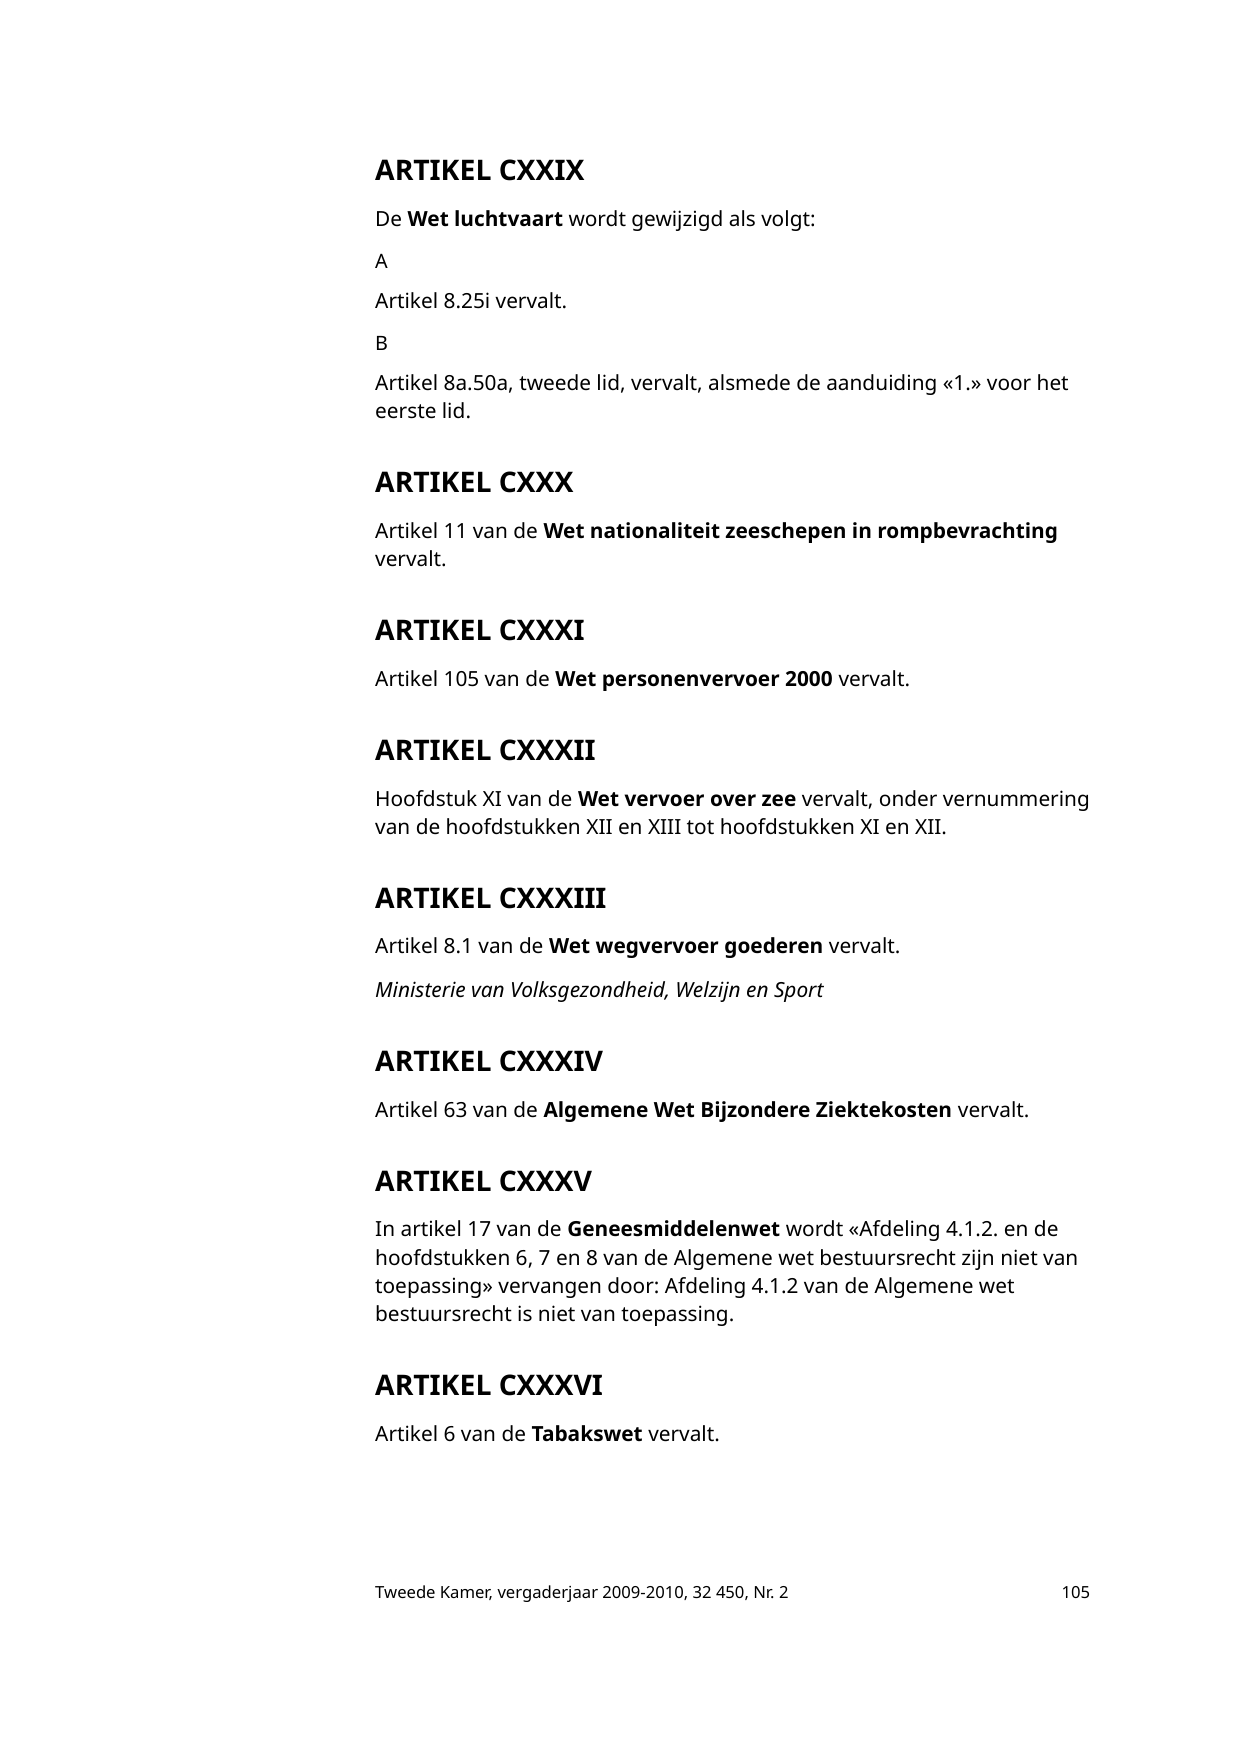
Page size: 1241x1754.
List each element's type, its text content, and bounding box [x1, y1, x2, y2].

text Ministerie van Volksgezondheid, Welzijn en Sport [375, 975, 1090, 1003]
subtitle ARTIKEL CXXIX [375, 150, 1090, 189]
text A [375, 247, 1090, 274]
text B [375, 329, 1090, 356]
text Artikel 63 van de Algemene Wet Bijzondere Ziektekosten vervalt. [375, 1095, 1090, 1123]
subtitle ARTIKEL CXXXV [375, 1161, 1090, 1199]
text In artikel 17 van de Geneesmiddelenwet wordt «Afdeling 4.1.2. en de hoofdstukken 6, 7 en 8 van de Algemene wet bestuursrecht zijn niet van toepassing» vervangen door: Afdeling 4.1.2 van de Algemene wet bestuursrecht is niet van toepassing. [375, 1214, 1090, 1328]
text Artikel 8.1 van de Wet wegvervoer goederen vervalt. [375, 932, 1090, 960]
text De Wet luchtvaart wordt gewijzigd als volgt: [375, 204, 1090, 232]
subtitle ARTIKEL CXXX [375, 462, 1090, 501]
text Artikel 105 van de Wet personenvervoer 2000 vervalt. [375, 664, 1090, 692]
text Artikel 11 van de Wet nationaliteit zeeschepen in rompbevrachting vervalt. [375, 516, 1090, 573]
text Artikel 6 van de Tabakswet vervalt. [375, 1419, 1090, 1448]
subtitle ARTIKEL CXXXVI [375, 1366, 1090, 1404]
subtitle ARTIKEL CXXXIII [375, 878, 1090, 917]
subtitle ARTIKEL CXXXIV [375, 1041, 1090, 1080]
text Hoofdstuk XI van de Wet vervoer over zee vervalt, onder vernummering van de hoofdstukken XII en XIII tot hoofdstukken XI en XII. [375, 784, 1090, 841]
subtitle ARTIKEL CXXXII [375, 730, 1090, 769]
text Artikel 8.25i vervalt. [375, 286, 1090, 314]
subtitle ARTIKEL CXXXI [375, 610, 1090, 649]
text Artikel 8a.50a, tweede lid, vervalt, alsmede de aanduiding «1.» voor het eerste lid. [375, 368, 1090, 425]
